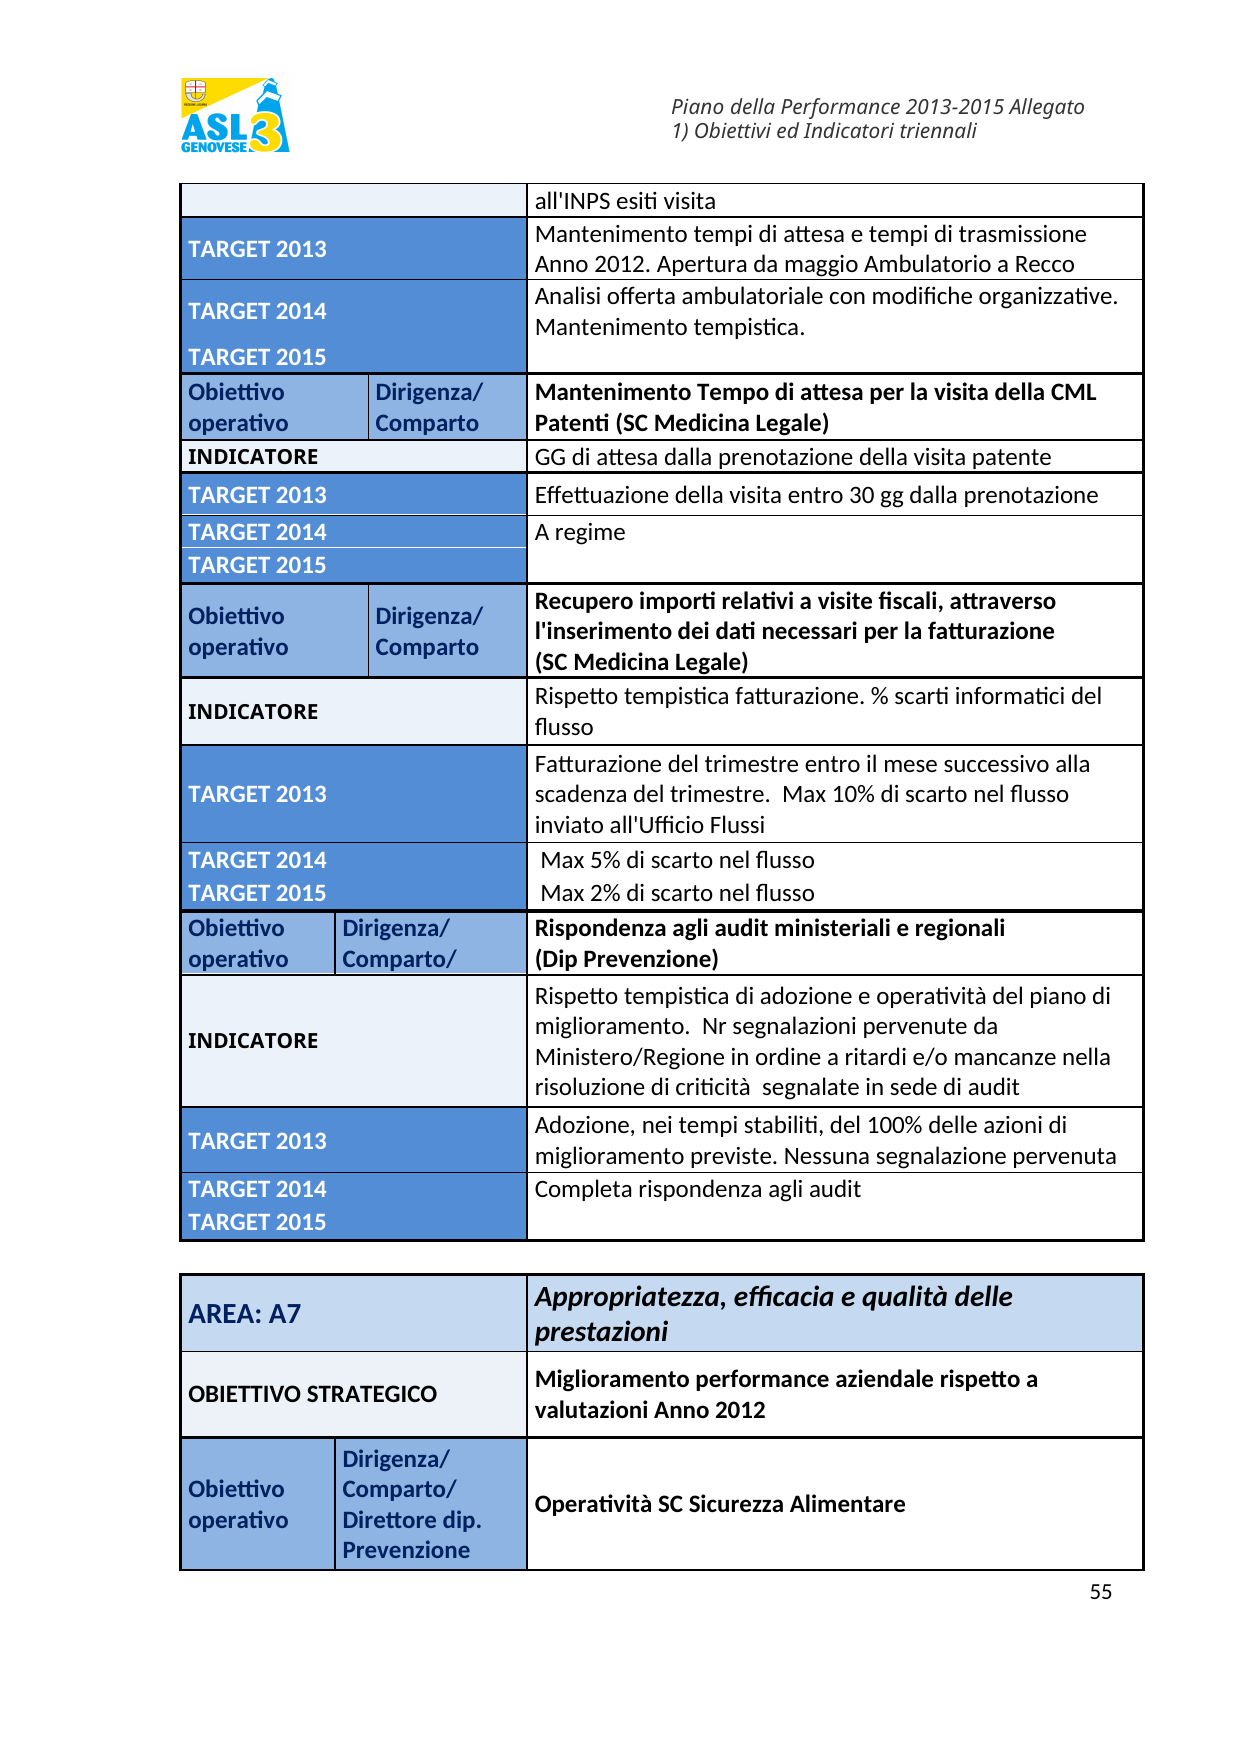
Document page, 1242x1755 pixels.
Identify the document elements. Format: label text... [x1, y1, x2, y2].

table_cell Completa rispondenza agli audit [528, 1173, 1142, 1205]
table_cell all'INPS esiti visita [528, 184, 1142, 216]
table_cell Max 5% di scarto nel flusso [528, 843, 1142, 875]
table_cell Dirigenza/ Comparto [369, 375, 526, 439]
table_cell Max 2% di scarto nel flusso [528, 875, 1142, 909]
table_cell Operatività SC Sicurezza Alimentare [528, 1439, 1142, 1569]
table_cell Rispondenza agli audit ministeriali e regionali (Dip Prevenzione) [528, 913, 1142, 973]
table_cell TARGET 2015 [182, 341, 368, 372]
table_cell [528, 548, 1142, 582]
table_cell Obiettivo operativo [182, 913, 334, 973]
table_cell Rispetto tempistica fatturazione. % scarti informatici del flusso [528, 679, 1142, 744]
table_cell [368, 548, 526, 582]
table_cell INDICATORE [182, 976, 526, 1106]
table_cell Obiettivo operativo [182, 375, 368, 439]
table_cell INDICATORE [182, 441, 526, 471]
table_cell Effettuazione della visita entro 30 gg dalla prenotazione [528, 474, 1142, 514]
table_cell TARGET 2013 [182, 218, 368, 279]
table_cell [182, 184, 526, 216]
table_cell TARGET 2013 [182, 746, 368, 842]
table_cell [335, 1205, 526, 1239]
table_cell OBIETTIVO STRATEGICO [182, 1352, 526, 1436]
table_cell Mantenimento Tempo di attesa per la visita della CML Patenti (SC Medicina Legale) [528, 375, 1142, 439]
table_cell Dirigenza/ Comparto/ [336, 913, 526, 973]
table_cell [368, 516, 526, 547]
table_cell Fatturazione del trimestre entro il mese successivo alla scadenza del trimestre. Max 10% di scarto nel flusso inviato all'Ufficio Flussi [528, 746, 1142, 842]
table_cell Obiettivo operativo [182, 1439, 334, 1569]
table_cell TARGET 2015 [182, 875, 368, 909]
table_cell TARGET 2014 [182, 280, 368, 341]
table_cell Recupero importi relativi a visite fiscali, attraverso l'inserimento dei dati necessari per la fatturazione (SC Medicina Legale) [528, 585, 1142, 676]
table_cell [528, 341, 1142, 372]
table_cell Dirigenza/ Comparto [369, 585, 526, 676]
table_cell INDICATORE [182, 679, 526, 744]
table_cell [368, 280, 526, 341]
table_header Appropriatezza, efficacia e qualità delle prestazioni [528, 1276, 1142, 1351]
table_cell [368, 341, 526, 372]
table_cell [368, 746, 526, 842]
table_cell [335, 1108, 526, 1172]
table_cell Rispetto tempistica di adozione e operatività del piano di miglioramento. Nr segnalazioni pervenute da Ministero/Regione in ordine a ritardi e/o mancanze nella risoluzione di criticità segnalate in sede di audit [528, 976, 1142, 1106]
table_cell Analisi offerta ambulatoriale con modifiche organizzative. Mantenimento tempistica. [528, 280, 1142, 341]
table_cell [368, 474, 526, 514]
table_cell TARGET 2013 [182, 1108, 335, 1172]
table_header AREA: A7 [182, 1276, 526, 1351]
table_cell TARGET 2014 [182, 516, 368, 547]
table_cell TARGET 2014 [182, 843, 368, 875]
table_cell Adozione, nei tempi stabiliti, del 100% delle azioni di miglioramento previste. Nessuna segnalazione pervenuta [528, 1108, 1142, 1172]
table_cell TARGET 2015 [182, 1205, 335, 1239]
table_cell [368, 875, 526, 909]
table_cell [368, 218, 526, 279]
table_cell Obiettivo operativo [182, 585, 368, 676]
table_cell [368, 843, 526, 875]
table_cell TARGET 2014 [182, 1173, 335, 1205]
table_cell TARGET 2015 [182, 548, 368, 582]
table_cell Dirigenza/ Comparto/ Direttore dip. Prevenzione [336, 1439, 526, 1569]
table_cell A regime [528, 516, 1142, 547]
table_cell Mantenimento tempi di attesa e tempi di trasmissione Anno 2012. Apertura da maggio Ambulatorio a Recco [528, 218, 1142, 279]
table_cell TARGET 2013 [182, 474, 368, 514]
table_cell Miglioramento performance aziendale rispetto a valutazioni Anno 2012 [528, 1352, 1142, 1436]
table_cell GG di attesa dalla prenotazione della visita patente [528, 441, 1142, 471]
table_cell [335, 1173, 526, 1205]
table_cell [528, 1205, 1142, 1239]
